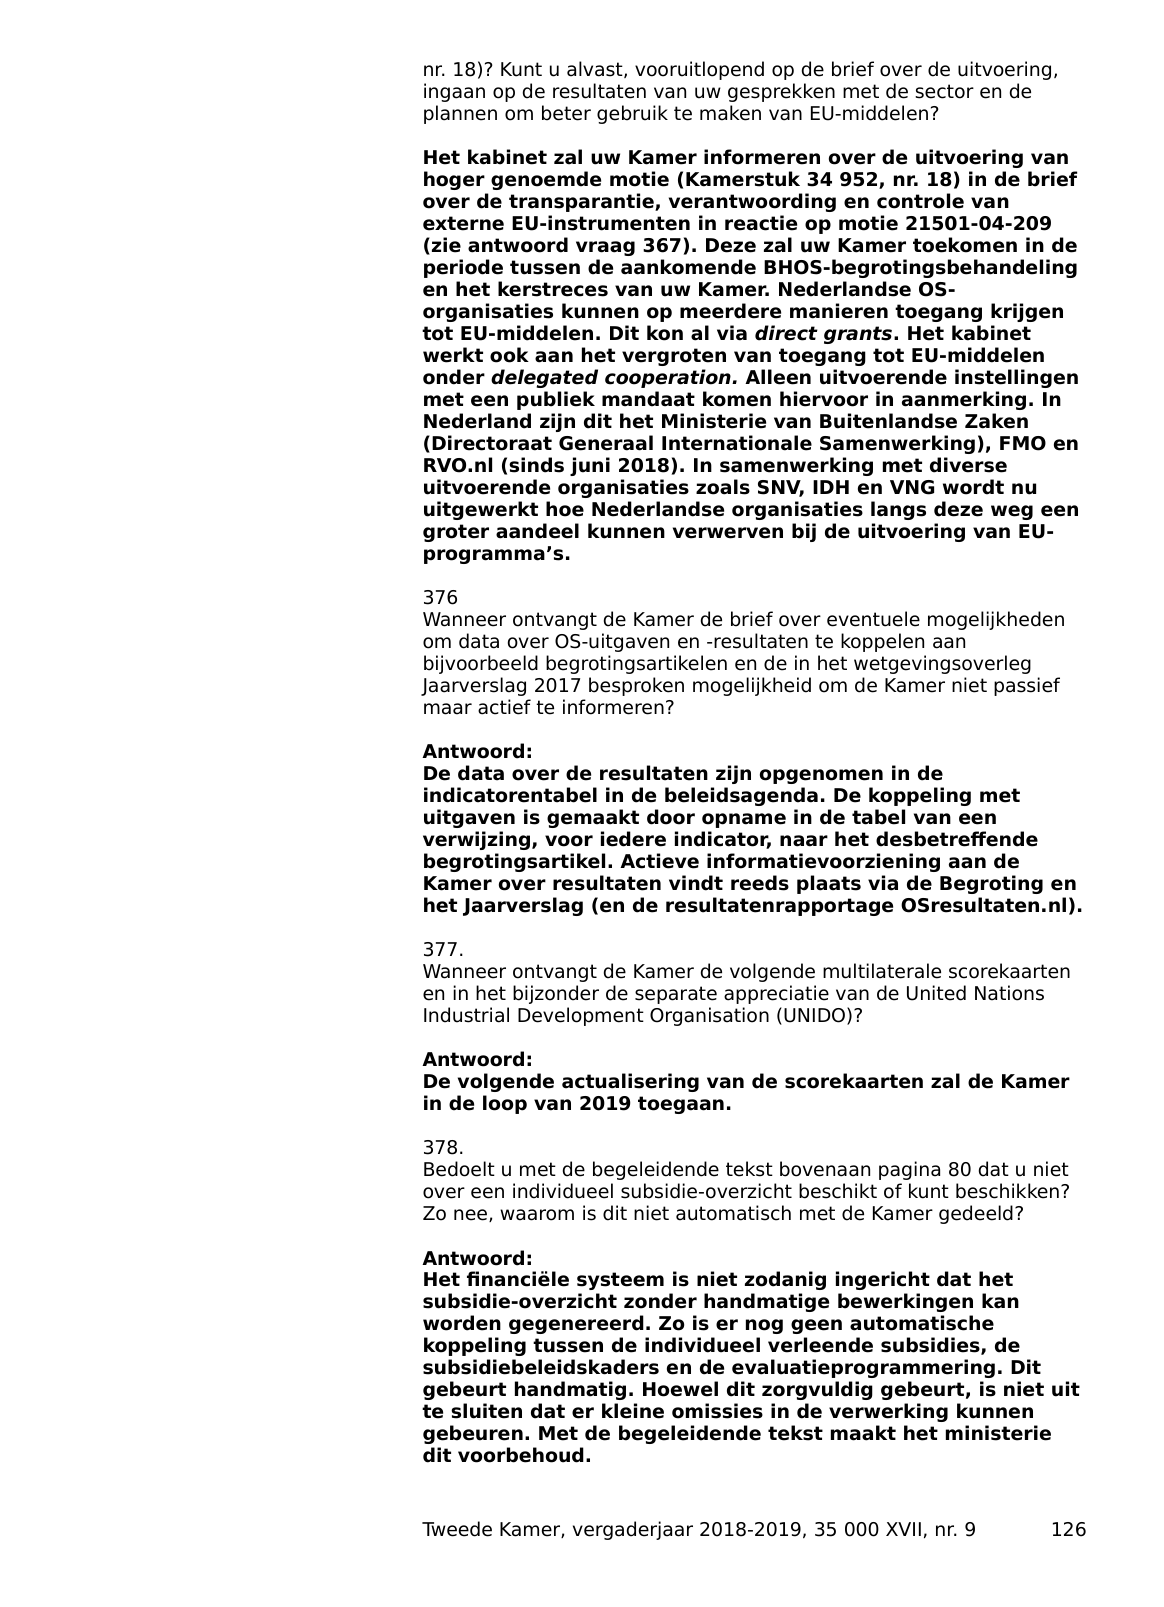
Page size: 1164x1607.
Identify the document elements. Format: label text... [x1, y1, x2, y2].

text nr. 18)? Kunt u alvast, vooruitlopend op de brief over de uitvoering, ingaan op de resultaten van uw gesprekken met de sector en de plannen om beter gebruik te maken van EU-middelen? [422, 59, 1087, 125]
text Bedoelt u met de begeleidende tekst bovenaan pagina 80 dat u niet over een individueel subsidie-overzicht beschikt of kunt beschikken? Zo nee, waarom is dit niet automatisch met de Kamer gedeeld? [422, 1159, 1087, 1225]
text Het financiële systeem is niet zodanig ingericht dat het subsidie-overzicht zonder handmatige bewerkingen kan worden gegenereerd. Zo is er nog geen automatische koppeling tussen de individueel verleende subsidies, de subsidiebeleidskaders en de evaluatieprogrammering. Dit gebeurt handmatig. Hoewel dit zorgvuldig gebeurt, is niet uit te sluiten dat er kleine omissies in de verwerking kunnen gebeuren. Met de begeleidende tekst maakt het ministerie dit voorbehoud. [422, 1269, 1087, 1467]
text Wanneer ontvangt de Kamer de volgende multilaterale scorekaarten en in het bijzonder de separate appreciatie van de United Nations Industrial Development Organisation (UNIDO)? [422, 961, 1087, 1027]
text 378. [422, 1137, 1087, 1159]
text De data over de resultaten zijn opgenomen in de indicatorentabel in de beleidsagenda. De koppeling met uitgaven is gemaakt door opname in de tabel van een verwijzing, voor iedere indicator, naar het desbetreffende begrotingsartikel. Actieve informatievoorziening aan de Kamer over resultaten vindt reeds plaats via de Begroting en het Jaarverslag (en de resultatenrapportage OSresultaten.nl). [422, 763, 1087, 917]
text 377. [422, 939, 1087, 961]
text Antwoord: [422, 1247, 1087, 1269]
text De volgende actualisering van de scorekaarten zal de Kamer in de loop van 2019 toegaan. [422, 1071, 1087, 1115]
text 376 [422, 587, 1087, 609]
text Het kabinet zal uw Kamer informeren over de uitvoering van hoger genoemde motie (Kamerstuk 34 952, nr. 18) in de brief over de transparantie, verantwoording en controle van externe EU-instrumenten in reactie op motie 21501-04-209 (zie antwoord vraag 367). Deze zal uw Kamer toekomen in de periode tussen de aankomende BHOS-begrotingsbehandeling en het kerstreces van uw Kamer. Nederlandse OS-organisaties kunnen op meerdere manieren toegang krijgen tot EU-middelen. Dit kon al via direct grants. Het kabinet werkt ook aan het vergroten van toegang tot EU-middelen onder delegated cooperation. Alleen uitvoerende instellingen met een publiek mandaat komen hiervoor in aanmerking. In Nederland zijn dit het Ministerie van Buitenlandse Zaken (Directoraat Generaal Internationale Samenwerking), FMO en RVO.nl (sinds juni 2018). In samenwerking met diverse uitvoerende organisaties zoals SNV, IDH en VNG wordt nu uitgewerkt hoe Nederlandse organisaties langs deze weg een groter aandeel kunnen verwerven bij de uitvoering van EU-programma’s. [422, 147, 1087, 565]
text Antwoord: [422, 1049, 1087, 1071]
text Wanneer ontvangt de Kamer de brief over eventuele mogelijkheden om data over OS-uitgaven en -resultaten te koppelen aan bijvoorbeeld begrotingsartikelen en de in het wetgevingsoverleg Jaarverslag 2017 besproken mogelijkheid om de Kamer niet passief maar actief te informeren? [422, 609, 1087, 719]
text Antwoord: [422, 741, 1087, 763]
